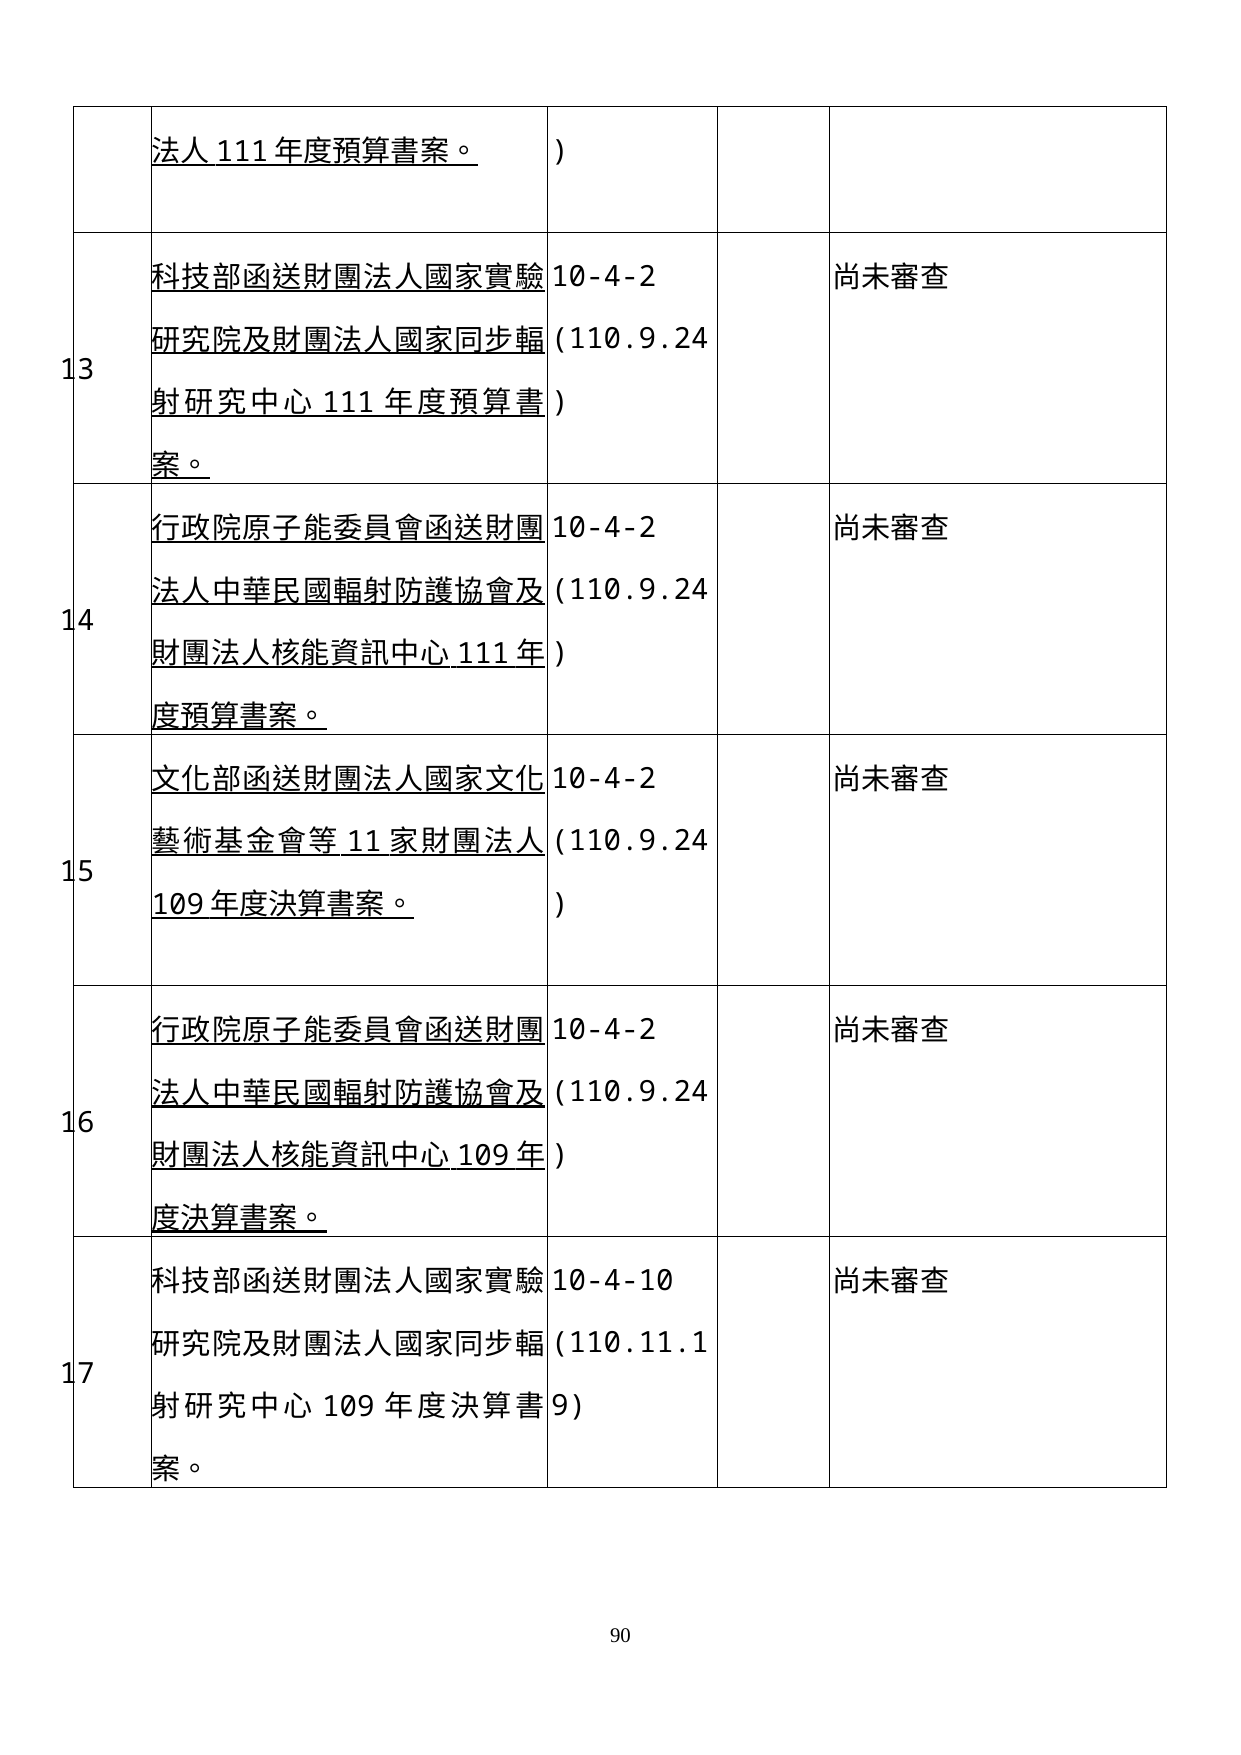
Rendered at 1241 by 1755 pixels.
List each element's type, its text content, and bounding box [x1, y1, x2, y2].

table_cell 科技部函送財團法人國家實驗研究院及財團法人國家同步輻射研究中心111年度預算書案。 [152, 233, 547, 483]
table_cell 尚未審查 [830, 484, 1166, 734]
table_cell [718, 484, 829, 734]
table_cell [74, 233, 151, 483]
table_cell 文化部函送財團法人國家文化藝術基金會等11家財團法人109年度決算書案。 [152, 735, 547, 985]
table_cell 10-4-2 (110.9.24) [548, 233, 717, 483]
table_cell ) [548, 107, 717, 232]
table_cell 尚未審查 [830, 233, 1166, 483]
table_cell [830, 107, 1166, 232]
table_cell 10-4-2 (110.9.24) [548, 484, 717, 734]
table_cell 10-4-10 (110.11.19) [548, 1237, 717, 1487]
table_cell [74, 735, 151, 985]
table_cell [718, 233, 829, 483]
table_cell [718, 107, 829, 232]
table_cell [74, 107, 151, 232]
table_cell 行政院原子能委員會函送財團法人中華民國輻射防護協會及財團法人核能資訊中心111年度預算書案。 [152, 484, 547, 734]
table_cell 科技部函送財團法人國家實驗研究院及財團法人國家同步輻射研究中心109年度決算書案。 [152, 1237, 547, 1487]
table_cell 10-4-2 (110.9.24) [548, 986, 717, 1236]
table_cell [718, 986, 829, 1236]
table_cell [74, 484, 151, 734]
table_cell 尚未審查 [830, 1237, 1166, 1487]
table_cell [74, 986, 151, 1236]
table_cell [74, 1237, 151, 1487]
table_cell 行政院原子能委員會函送財團法人中華民國輻射防護協會及財團法人核能資訊中心109年度決算書案。 [152, 986, 547, 1236]
table_cell 尚未審查 [830, 735, 1166, 985]
table_cell 10-4-2 (110.9.24) [548, 735, 717, 985]
table_cell [718, 735, 829, 985]
table_cell 尚未審查 [830, 986, 1166, 1236]
table_cell 法人111年度預算書案。 [152, 107, 547, 232]
table_cell [718, 1237, 829, 1487]
